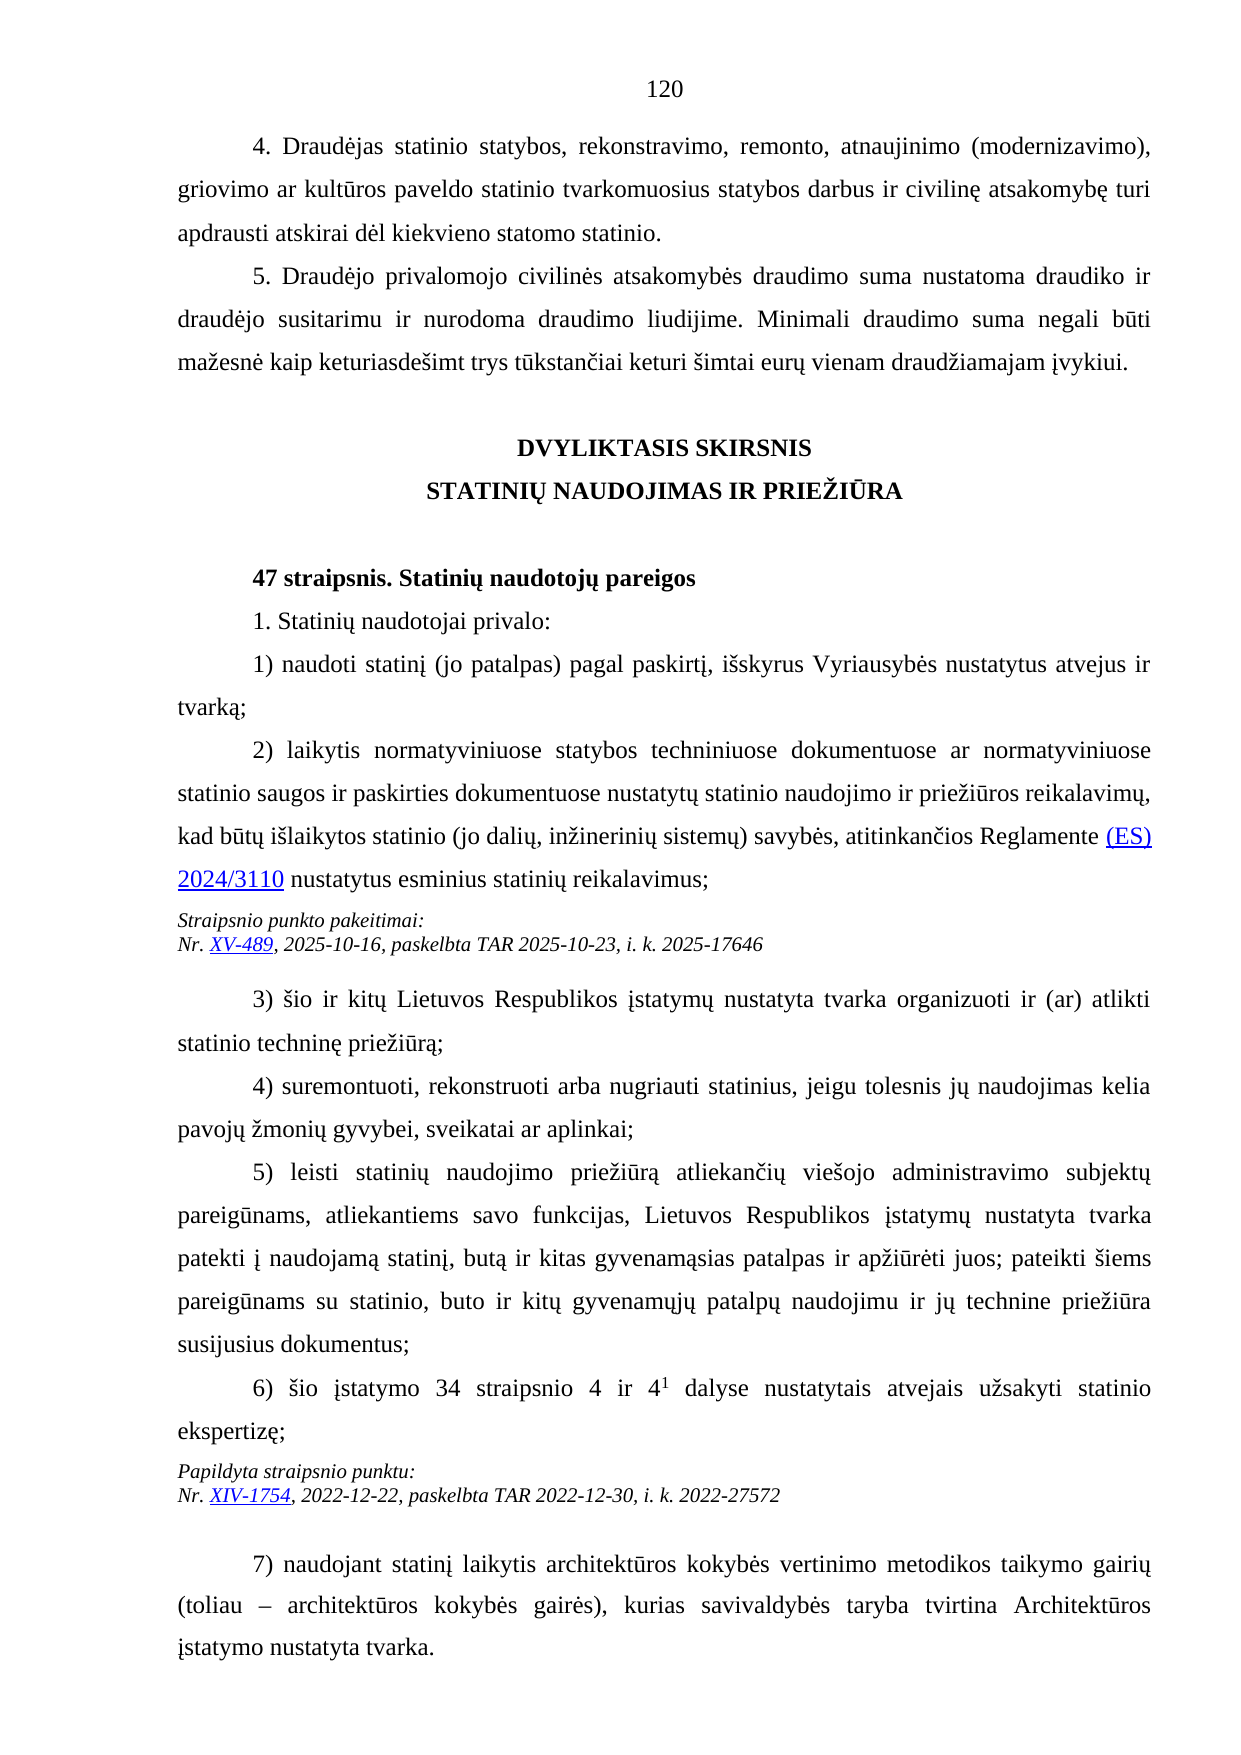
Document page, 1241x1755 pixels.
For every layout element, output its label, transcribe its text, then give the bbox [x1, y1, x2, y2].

text Straipsnio punkto pakeitimai: [177, 908, 1152, 932]
text STATINIŲ NAUDOJIMAS IR PRIEŽIŪRA [177, 476, 1152, 505]
text Papildyta straipsnio punktu: [177, 1459, 1152, 1483]
text 7) naudojant statinį laikytis architektūros kokybės vertinimo metodikos taikymo gairių (toliau – architektūros kokybės gairės), kurias savivaldybės taryba tvirtina Architektūros įstatymo nustatyta tvarka. [177, 1536, 1152, 1661]
text 6) šio įstatymo 34 straipsnio 4 ir 41 dalyse nustatytais atvejais užsakyti statinio ekspertizę; [177, 1373, 1152, 1444]
text DVYLIKTASIS SKIRSNIS [177, 433, 1152, 462]
text 4) suremontuoti, rekonstruoti arba nugriauti statinius, jeigu tolesnis jų naudojimas kelia pavojų žmonių gyvybei, sveikatai ar aplinkai; [177, 1071, 1152, 1143]
text 5) leisti statinių naudojimo priežiūrą atliekančių viešojo administravimo subjektų pareigūnams, atliekantiems savo funkcijas, Lietuvos Respublikos įstatymų nustatyta tvarka patekti į naudojamą statinį, butą ir kitas gyvenamąsias patalpas ir apžiūrėti juos; pateikti šiems pareigūnams su statinio, buto ir kitų gyvenamųjų patalpų naudojimu ir jų technine priežiūra susijusius dokumentus; [177, 1157, 1152, 1358]
text 2) laikytis normatyviniuose statybos techniniuose dokumentuose ar normatyviniuose statinio saugos ir paskirties dokumentuose nustatytų statinio naudojimo ir priežiūros reikalavimų, kad būtų išlaikytos statinio (jo dalių, inžinerinių sistemų) savybės, atitinkančios Reglamente (ES) 2024/3110 nustatytus esminius statinių reikalavimus; [177, 735, 1152, 893]
text 1. Statinių naudotojai privalo: [177, 606, 1152, 634]
text Nr. XIV-1754, 2022-12-22, paskelbta TAR 2022-12-30, i. k. 2022-27572 [177, 1483, 1152, 1507]
text 47 straipsnis. Statinių naudotojų pareigos [177, 563, 1152, 591]
text 4. Draudėjas statinio statybos, rekonstravimo, remonto, atnaujinimo (modernizavimo), griovimo ar kultūros paveldo statinio tvarkomuosius statybos darbus ir civilinę atsakomybę turi apdrausti atskirai dėl kiekvieno statomo statinio. [177, 131, 1152, 246]
text 5. Draudėjo privalomojo civilinės atsakomybės draudimo suma nustatoma draudiko ir draudėjo susitarimu ir nurodoma draudimo liudijime. Minimali draudimo suma negali būti mažesnė kaip keturiasdešimt trys tūkstančiai keturi šimtai eurų vienam draudžiamajam įvykiui. [177, 261, 1152, 376]
text 1) naudoti statinį (jo patalpas) pagal paskirtį, išskyrus Vyriausybės nustatytus atvejus ir tvarką; [177, 649, 1152, 721]
text Nr. XV-489, 2025-10-16, paskelbta TAR 2025-10-23, i. k. 2025-17646 [177, 932, 1152, 956]
text 3) šio ir kitų Lietuvos Respublikos įstatymų nustatyta tvarka organizuoti ir (ar) atlikti statinio techninę priežiūrą; [177, 984, 1152, 1056]
